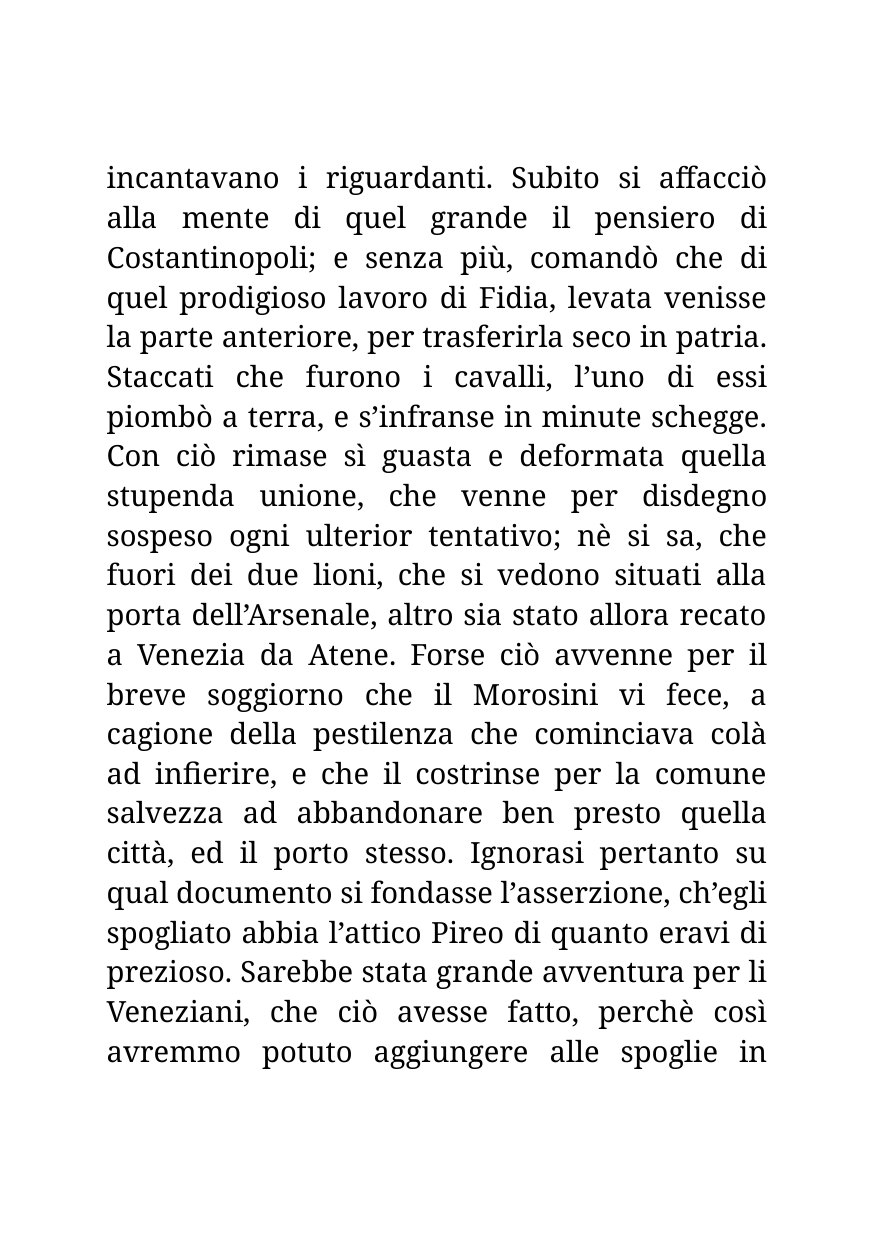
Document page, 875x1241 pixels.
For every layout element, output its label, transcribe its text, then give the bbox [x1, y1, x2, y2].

text incantavano i riguardanti. Subito si affacciò alla mente di quel grande il pensiero di Costantinopoli; e senza più, comandò che di quel prodigioso lavoro di Fidia, levata venisse la parte anteriore, per trasferirla seco in patria. Staccati che furono i cavalli, l’uno di essi piombò a terra, e s’infranse in minute schegge. Con ciò rimase sì guasta e deformata quella stupenda unione, che venne per disdegno sospeso ogni ulterior tentativo; nè si sa, che fuori dei due lioni, che si vedono situati alla porta dell’Arsenale, altro sia stato allora recato a Venezia da Atene. Forse ciò avvenne per il breve soggiorno che il Morosini vi fece, a cagione della pestilenza che cominciava colà ad infierire, e che il costrinse per la comune salvezza ad abbandonare ben presto quella città, ed il porto stesso. Ignorasi pertanto su qual documento si fondasse l’asserzione, ch’egli spogliato abbia l’attico Pireo di quanto eravi di prezioso. Sarebbe stata grande avventura per li Veneziani, che ciò avesse fatto, perchè così avremmo potuto aggiungere alle spoglie in [106, 158, 768, 1071]
